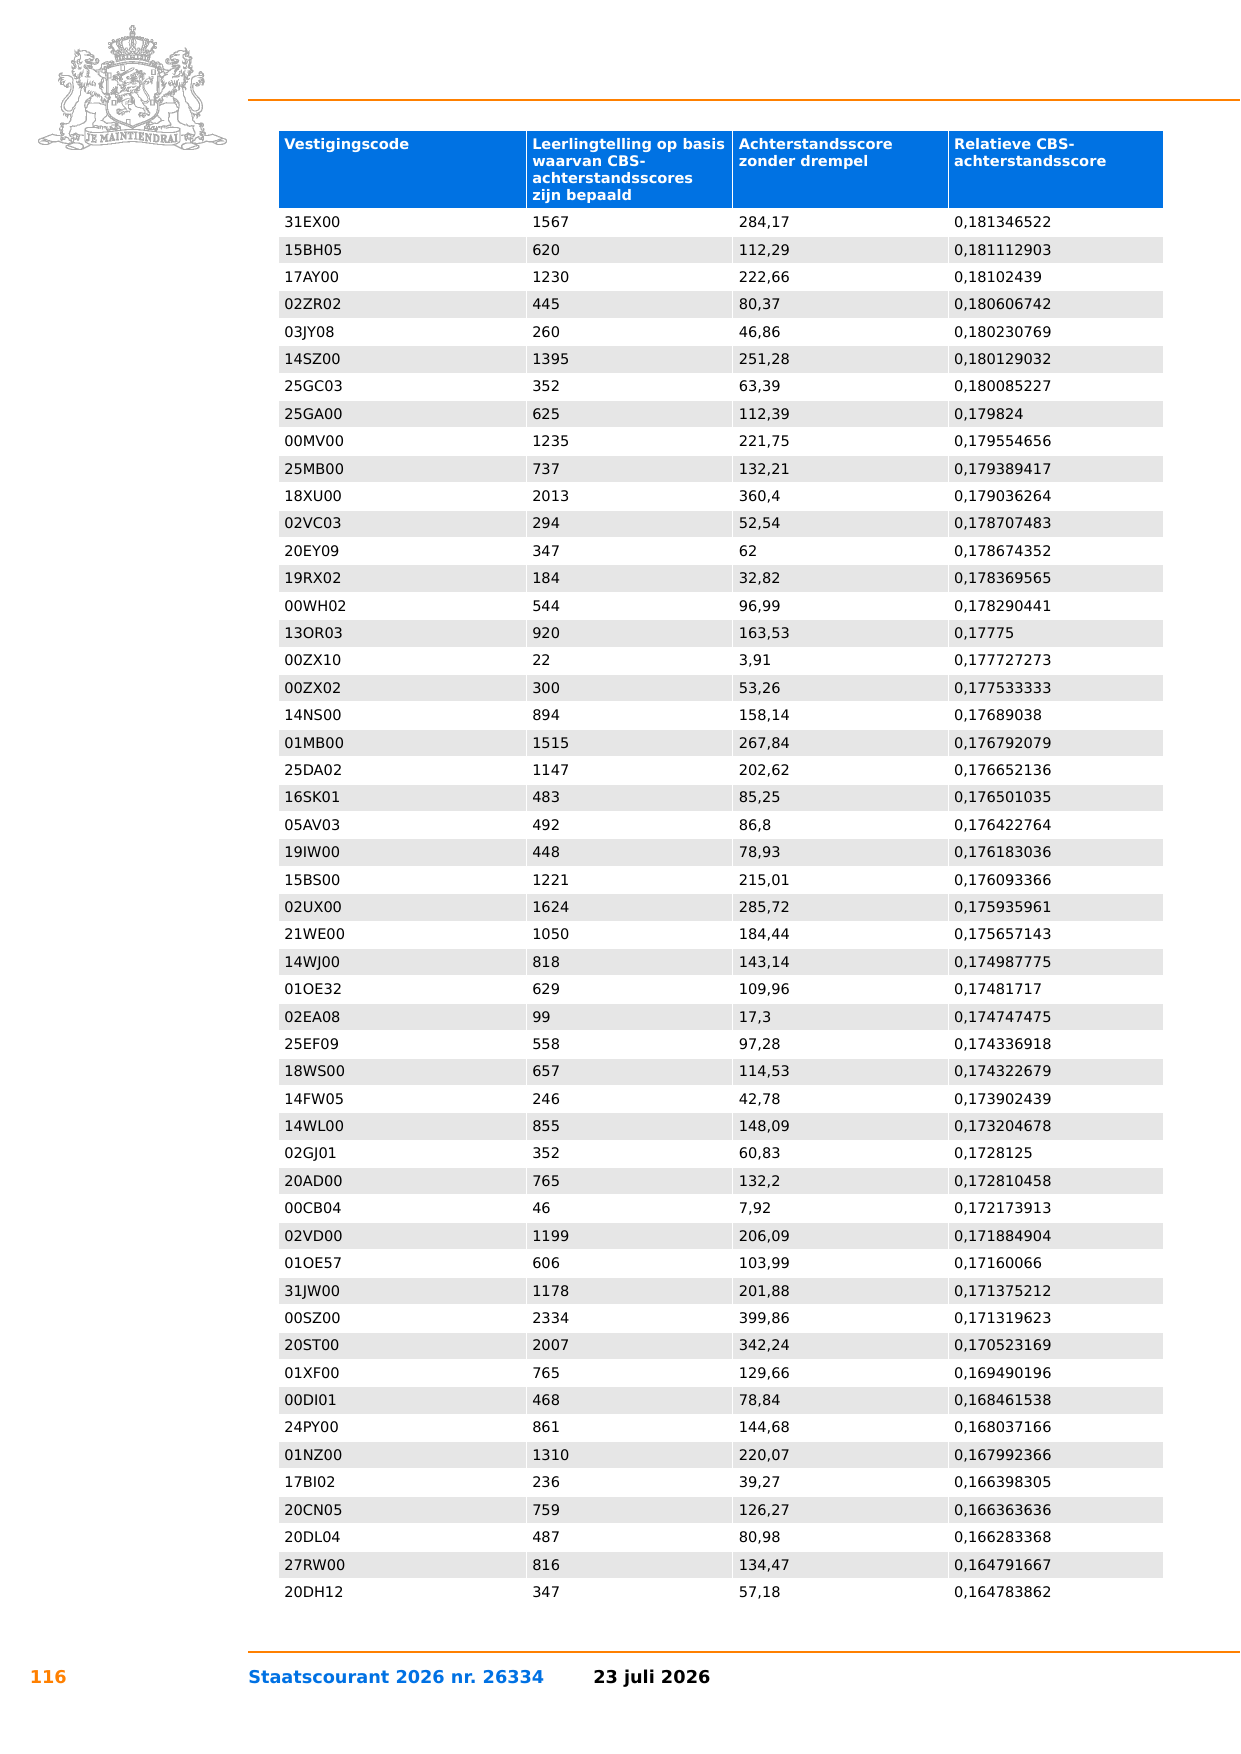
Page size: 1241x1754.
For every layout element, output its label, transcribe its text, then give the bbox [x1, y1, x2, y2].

table_cell 01MB00 [279, 730, 526, 756]
table_cell 80,37 [733, 291, 948, 318]
table_cell 0,173902439 [949, 1086, 1163, 1112]
table_cell 22 [527, 648, 732, 674]
table_cell 347 [527, 1579, 732, 1605]
table_cell 0,174747475 [949, 1004, 1163, 1030]
table_cell 25DA02 [279, 757, 526, 783]
table_cell 25GC03 [279, 374, 526, 400]
table_cell 765 [527, 1360, 732, 1386]
table_cell 1178 [527, 1278, 732, 1304]
table_cell 144,68 [733, 1415, 948, 1441]
table_header Vestigingscode [279, 131, 526, 208]
table_cell 02VD00 [279, 1223, 526, 1249]
table_cell 57,18 [733, 1579, 948, 1605]
table_cell 19RX02 [279, 565, 526, 592]
table_cell 347 [527, 538, 732, 564]
table_cell 759 [527, 1497, 732, 1523]
table_cell 80,98 [733, 1524, 948, 1551]
table_cell 109,96 [733, 976, 948, 1003]
table_cell 20ST00 [279, 1333, 526, 1359]
table_cell 0,170523169 [949, 1333, 1163, 1359]
table_cell 25EF09 [279, 1031, 526, 1057]
table_cell 0,175657143 [949, 922, 1163, 948]
table_cell 0,175935961 [949, 894, 1163, 921]
table_cell 1050 [527, 922, 732, 948]
table_cell 1395 [527, 346, 732, 373]
table_cell 20DH12 [279, 1579, 526, 1605]
table_cell 0,171375212 [949, 1278, 1163, 1304]
table_cell 202,62 [733, 757, 948, 783]
table_cell 0,180606742 [949, 291, 1163, 318]
table_cell 215,01 [733, 867, 948, 893]
table_cell 19IW00 [279, 839, 526, 866]
table_cell 0,172810458 [949, 1168, 1163, 1194]
table_cell 97,28 [733, 1031, 948, 1057]
table_cell 126,27 [733, 1497, 948, 1523]
table_cell 483 [527, 785, 732, 811]
table_cell 60,83 [733, 1141, 948, 1167]
table_cell 184 [527, 565, 732, 592]
table_cell 300 [527, 675, 732, 701]
table_cell 01NZ00 [279, 1442, 526, 1468]
table_cell 0,179389417 [949, 456, 1163, 482]
table_cell 0,164791667 [949, 1552, 1163, 1578]
picture [38, 25, 227, 150]
table_cell 544 [527, 593, 732, 619]
table_cell 46 [527, 1196, 732, 1222]
table_cell 284,17 [733, 209, 948, 236]
table_cell 487 [527, 1524, 732, 1551]
table_cell 606 [527, 1250, 732, 1277]
table_cell 448 [527, 839, 732, 866]
table_cell 260 [527, 319, 732, 345]
table_cell 1147 [527, 757, 732, 783]
table_cell 78,84 [733, 1387, 948, 1414]
table_cell 399,86 [733, 1305, 948, 1331]
table_cell 32,82 [733, 565, 948, 592]
table_cell 1230 [527, 264, 732, 290]
table_cell 0,172173913 [949, 1196, 1163, 1222]
table_cell 20AD00 [279, 1168, 526, 1194]
table_cell 20EY09 [279, 538, 526, 564]
table_cell 112,39 [733, 401, 948, 427]
table_cell 0,180129032 [949, 346, 1163, 373]
table_cell 0,177533333 [949, 675, 1163, 701]
table_cell 0,169490196 [949, 1360, 1163, 1386]
table_cell 112,29 [733, 237, 948, 263]
table_cell 184,44 [733, 922, 948, 948]
table_cell 00MV00 [279, 429, 526, 455]
table_cell 52,54 [733, 511, 948, 537]
table_cell 2334 [527, 1305, 732, 1331]
table_cell 25GA00 [279, 401, 526, 427]
table_cell 132,2 [733, 1168, 948, 1194]
table_cell 657 [527, 1059, 732, 1085]
table_cell 0,179036264 [949, 483, 1163, 509]
table_cell 02UX00 [279, 894, 526, 921]
table_cell 0,174987775 [949, 949, 1163, 975]
table_cell 0,173204678 [949, 1113, 1163, 1140]
table_cell 0,17160066 [949, 1250, 1163, 1277]
table_cell 16SK01 [279, 785, 526, 811]
table_cell 96,99 [733, 593, 948, 619]
table_cell 14WL00 [279, 1113, 526, 1140]
table_cell 02ZR02 [279, 291, 526, 318]
table_cell 294 [527, 511, 732, 537]
table_cell 148,09 [733, 1113, 948, 1140]
table_cell 236 [527, 1470, 732, 1496]
table_cell 85,25 [733, 785, 948, 811]
table_cell 01XF00 [279, 1360, 526, 1386]
table_cell 894 [527, 703, 732, 729]
table_cell 00ZX10 [279, 648, 526, 674]
table_cell 0,176422764 [949, 812, 1163, 838]
table_cell 129,66 [733, 1360, 948, 1386]
table_cell 63,39 [733, 374, 948, 400]
table_cell 625 [527, 401, 732, 427]
table_cell 1199 [527, 1223, 732, 1249]
table_header Relatieve CBS-achterstandsscore [949, 131, 1163, 208]
table_cell 251,28 [733, 346, 948, 373]
table_cell 62 [733, 538, 948, 564]
table_cell 0,17689038 [949, 703, 1163, 729]
table_cell 00WH02 [279, 593, 526, 619]
table_cell 0,1728125 [949, 1141, 1163, 1167]
table_cell 20CN05 [279, 1497, 526, 1523]
table_cell 103,99 [733, 1250, 948, 1277]
table_header Leerlingtelling op basis waarvan CBS-achterstandsscores zijn bepaald [527, 131, 732, 208]
table_cell 18WS00 [279, 1059, 526, 1085]
table_cell 818 [527, 949, 732, 975]
table_cell 629 [527, 976, 732, 1003]
table_cell 2013 [527, 483, 732, 509]
table_cell 05AV03 [279, 812, 526, 838]
table_cell 14FW05 [279, 1086, 526, 1112]
table_cell 0,176183036 [949, 839, 1163, 866]
table_cell 01OE57 [279, 1250, 526, 1277]
table_cell 14SZ00 [279, 346, 526, 373]
table_cell 0,180230769 [949, 319, 1163, 345]
table_cell 0,178674352 [949, 538, 1163, 564]
table_cell 17BI02 [279, 1470, 526, 1496]
table_cell 0,174322679 [949, 1059, 1163, 1085]
table_cell 342,24 [733, 1333, 948, 1359]
table_cell 0,178369565 [949, 565, 1163, 592]
table_cell 00DI01 [279, 1387, 526, 1414]
table_cell 0,166283368 [949, 1524, 1163, 1551]
table_cell 0,178290441 [949, 593, 1163, 619]
table_cell 206,09 [733, 1223, 948, 1249]
table_cell 02GJ01 [279, 1141, 526, 1167]
table_cell 0,179554656 [949, 429, 1163, 455]
table_cell 42,78 [733, 1086, 948, 1112]
table_cell 816 [527, 1552, 732, 1578]
table_cell 00CB04 [279, 1196, 526, 1222]
table_cell 46,86 [733, 319, 948, 345]
table_cell 0,174336918 [949, 1031, 1163, 1057]
table_cell 17AY00 [279, 264, 526, 290]
table_cell 0,171319623 [949, 1305, 1163, 1331]
table_cell 201,88 [733, 1278, 948, 1304]
table_cell 01OE32 [279, 976, 526, 1003]
table_cell 0,181112903 [949, 237, 1163, 263]
table_cell 352 [527, 1141, 732, 1167]
table_cell 7,92 [733, 1196, 948, 1222]
table_cell 20DL04 [279, 1524, 526, 1551]
table_cell 360,4 [733, 483, 948, 509]
table_cell 15BS00 [279, 867, 526, 893]
table_cell 15BH05 [279, 237, 526, 263]
table_cell 2007 [527, 1333, 732, 1359]
table_cell 920 [527, 620, 732, 647]
table_cell 0,176792079 [949, 730, 1163, 756]
table_cell 14WJ00 [279, 949, 526, 975]
table_cell 0,168037166 [949, 1415, 1163, 1441]
table_cell 00ZX02 [279, 675, 526, 701]
table_cell 246 [527, 1086, 732, 1112]
table_cell 53,26 [733, 675, 948, 701]
table_cell 220,07 [733, 1442, 948, 1468]
table_cell 0,17775 [949, 620, 1163, 647]
table_cell 1310 [527, 1442, 732, 1468]
table_cell 13OR03 [279, 620, 526, 647]
table_cell 0,166363636 [949, 1497, 1163, 1523]
table_cell 00SZ00 [279, 1305, 526, 1331]
table_cell 0,18102439 [949, 264, 1163, 290]
table_cell 222,66 [733, 264, 948, 290]
table_cell 221,75 [733, 429, 948, 455]
table_cell 558 [527, 1031, 732, 1057]
table_cell 02EA08 [279, 1004, 526, 1030]
table_cell 25MB00 [279, 456, 526, 482]
table_cell 0,176093366 [949, 867, 1163, 893]
table_cell 0,176652136 [949, 757, 1163, 783]
table_cell 445 [527, 291, 732, 318]
table_cell 27RW00 [279, 1552, 526, 1578]
table_cell 352 [527, 374, 732, 400]
table_cell 0,167992366 [949, 1442, 1163, 1468]
table_cell 0,178707483 [949, 511, 1163, 537]
table_cell 21WE00 [279, 922, 526, 948]
table_cell 0,166398305 [949, 1470, 1163, 1496]
table_cell 158,14 [733, 703, 948, 729]
table_cell 1515 [527, 730, 732, 756]
table_cell 24PY00 [279, 1415, 526, 1441]
table_cell 765 [527, 1168, 732, 1194]
table_cell 31JW00 [279, 1278, 526, 1304]
table_cell 0,179824 [949, 401, 1163, 427]
table_cell 1221 [527, 867, 732, 893]
table_cell 620 [527, 237, 732, 263]
table_cell 14NS00 [279, 703, 526, 729]
table_cell 114,53 [733, 1059, 948, 1085]
table_cell 02VC03 [279, 511, 526, 537]
table_cell 855 [527, 1113, 732, 1140]
table_cell 0,176501035 [949, 785, 1163, 811]
table_cell 143,14 [733, 949, 948, 975]
table_cell 3,91 [733, 648, 948, 674]
table_cell 86,8 [733, 812, 948, 838]
table_cell 861 [527, 1415, 732, 1441]
table_cell 0,171884904 [949, 1223, 1163, 1249]
table_cell 39,27 [733, 1470, 948, 1496]
table_cell 267,84 [733, 730, 948, 756]
table_cell 03JY08 [279, 319, 526, 345]
table_cell 17,3 [733, 1004, 948, 1030]
table_cell 0,181346522 [949, 209, 1163, 236]
table_cell 0,180085227 [949, 374, 1163, 400]
table_cell 163,53 [733, 620, 948, 647]
table_cell 0,168461538 [949, 1387, 1163, 1414]
table_cell 1624 [527, 894, 732, 921]
table_cell 31EX00 [279, 209, 526, 236]
table_header Achterstandsscore zonder drempel [733, 131, 948, 208]
table_cell 78,93 [733, 839, 948, 866]
table_cell 0,17481717 [949, 976, 1163, 1003]
table_cell 492 [527, 812, 732, 838]
table_cell 18XU00 [279, 483, 526, 509]
table_cell 737 [527, 456, 732, 482]
table_cell 468 [527, 1387, 732, 1414]
table_cell 285,72 [733, 894, 948, 921]
table_cell 1567 [527, 209, 732, 236]
table_cell 0,164783862 [949, 1579, 1163, 1605]
table_cell 99 [527, 1004, 732, 1030]
table_cell 134,47 [733, 1552, 948, 1578]
table_cell 132,21 [733, 456, 948, 482]
table_cell 0,177727273 [949, 648, 1163, 674]
table_cell 1235 [527, 429, 732, 455]
